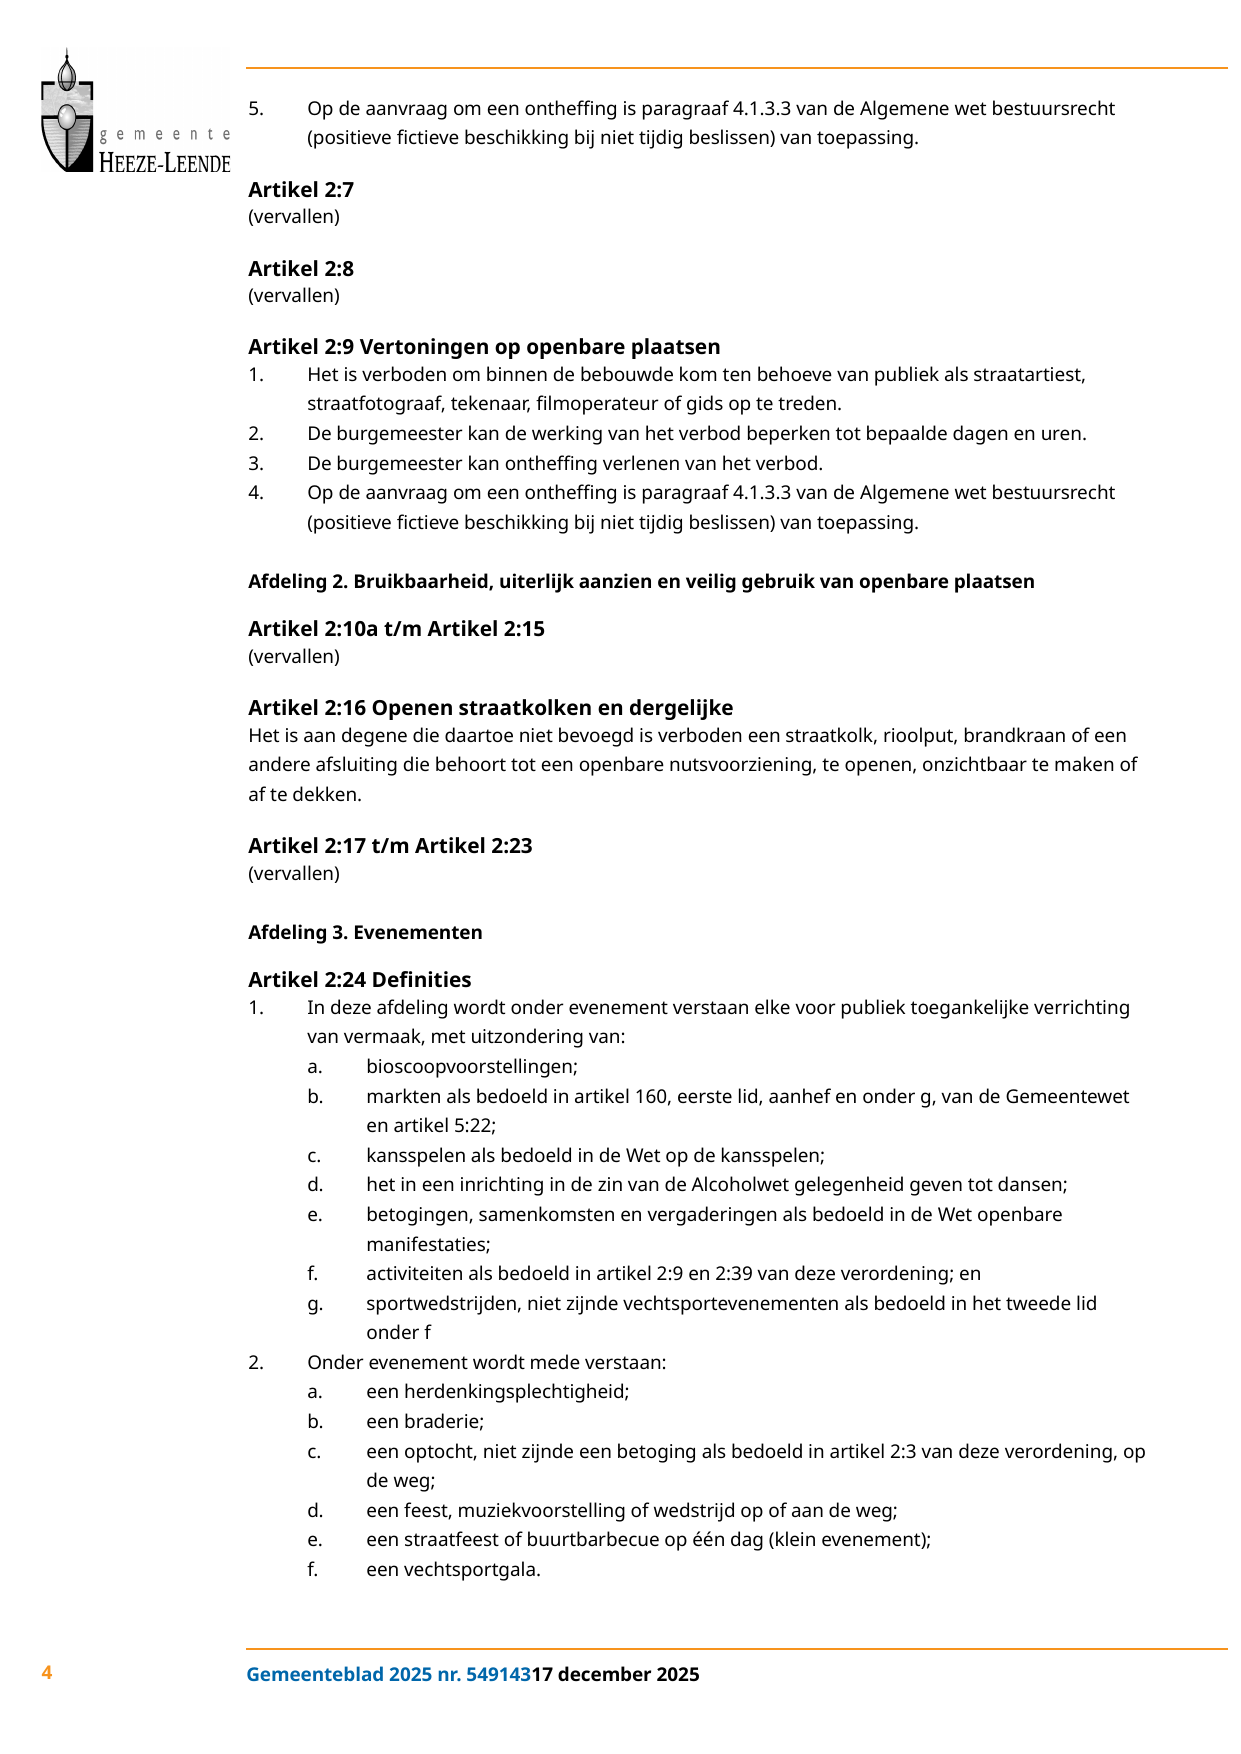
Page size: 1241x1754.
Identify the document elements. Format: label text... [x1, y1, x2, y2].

list In deze afdeling wordt onder evenement verstaan elke voor publiek toegankelijke verrichting van vermaak, met uitzondering van: [248, 994, 1152, 1049]
text Artikel 2:24 Definities [248, 966, 1152, 994]
list sportwedstrijden, niet zijnde vechtsportevenementen als bedoeld in het tweede lid onder f [307, 1290, 1152, 1345]
list Op de aanvraag om een ontheffing is paragraaf 4.1.3.3 van de Algemene wet bestuursrecht (positieve fictieve beschikking bij niet tijdig beslissen) van toepassing. [248, 95, 1152, 150]
list bioscoopvoorstellingen; [307, 1053, 1152, 1079]
text Artikel 2:9 Vertoningen op openbare plaatsen [248, 332, 1152, 361]
list Het is verboden om binnen de bebouwde kom ten behoeve van publiek als straatartiest, straatfotograaf, tekenaar, filmoperateur of gids op te treden. [248, 361, 1152, 416]
list een feest, muziekvoorstelling of wedstrijd op of aan de weg; [307, 1497, 1152, 1523]
text Afdeling 3. Evenementen [248, 919, 1152, 945]
list De burgemeester kan ontheffing verlenen van het verbod. [248, 450, 1152, 475]
list De burgemeester kan de werking van het verbod beperken tot bepaalde dagen en uren. [248, 420, 1152, 446]
text (vervallen) [248, 282, 1152, 308]
text (vervallen) [248, 643, 1152, 669]
list kansspelen als bedoeld in de Wet op de kansspelen; [307, 1142, 1152, 1168]
text Artikel 2:7 [248, 175, 1152, 203]
text Artikel 2:17 t/m Artikel 2:23 [248, 831, 1152, 860]
list een optocht, niet zijnde een betoging als bedoeld in artikel 2:3 van deze verordening, op de weg; [307, 1438, 1152, 1493]
text Artikel 2:16 Openen straatkolken en dergelijke [248, 693, 1152, 722]
list markten als bedoeld in artikel 160, eerste lid, aanhef en onder g, van de Gemeentewet en artikel 5:22; [307, 1083, 1152, 1138]
list betogingen, samenkomsten en vergaderingen als bedoeld in de Wet openbare manifestaties; [307, 1201, 1152, 1256]
list een braderie; [307, 1408, 1152, 1434]
list een straatfeest of buurtbarbecue op één dag (klein evenement); [307, 1527, 1152, 1552]
text (vervallen) [248, 203, 1152, 229]
text Artikel 2:8 [248, 254, 1152, 282]
list een herdenkingsplechtigheid; [307, 1379, 1152, 1404]
list activiteiten als bedoeld in artikel 2:9 en 2:39 van deze verordening; en [307, 1260, 1152, 1286]
list het in een inrichting in de zin van de Alcoholwet gelegenheid geven tot dansen; [307, 1172, 1152, 1197]
list Op de aanvraag om een ontheffing is paragraaf 4.1.3.3 van de Algemene wet bestuursrecht (positieve fictieve beschikking bij niet tijdig beslissen) van toepassing. [248, 479, 1152, 534]
text Het is aan degene die daartoe niet bevoegd is verboden een straatkolk, rioolput, brandkraan of een andere afsluiting die behoort tot een openbare nutsvoorziening, te openen, onzichtbaar te maken of af te dekken. [248, 722, 1152, 807]
text (vervallen) [248, 860, 1152, 886]
picture [41, 47, 231, 172]
list een vechtsportgala. [307, 1556, 1152, 1582]
list Onder evenement wordt mede verstaan: [248, 1349, 1152, 1375]
text Artikel 2:10a t/m Artikel 2:15 [248, 614, 1152, 643]
text Afdeling 2. Bruikbaarheid, uiterlijk aanzien en veilig gebruik van openbare plaatsen [248, 568, 1152, 594]
